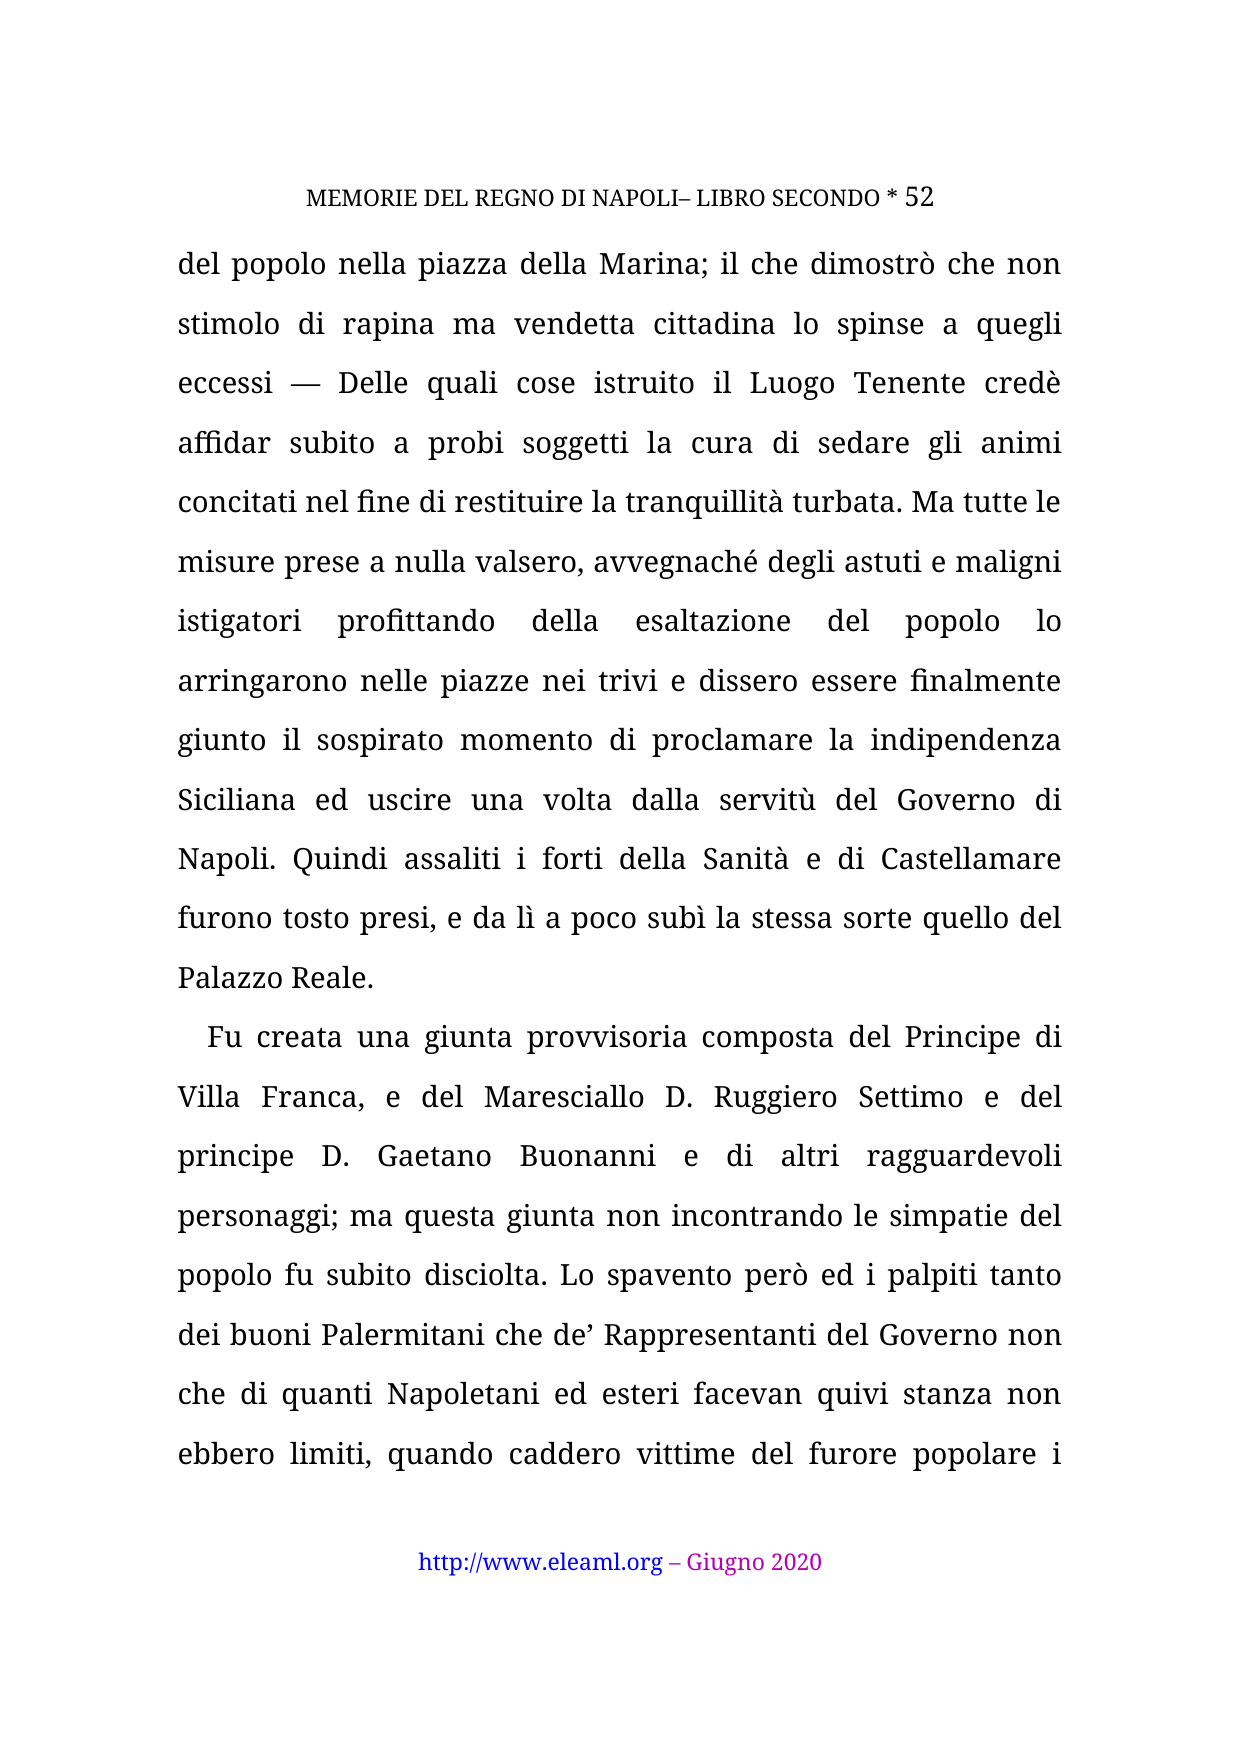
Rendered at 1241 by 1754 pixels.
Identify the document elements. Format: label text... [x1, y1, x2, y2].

text Fu creata una giunta provvisoria composta del Principe di Villa Franca, e del Maresciallo D. Ruggiero Settimo e del principe D. Gaetano Buonanni e di altri ragguardevoli personaggi; ma questa giunta non incontrando le simpatie del popolo fu subito disciolta. Lo spavento però ed i palpiti tanto dei buoni Palermitani che de’ Rappresentanti del Governo non che di quanti Napoletani ed esteri facevan quivi stanza non ebbero limiti, quando caddero vittime del furore popolare i [177, 1017, 1063, 1473]
text del popolo nella piazza della Marina; il che dimostrò che non stimolo di rapina ma vendetta cittadina lo spinse a quegli eccessi — Delle quali cose istruito il Luogo Tenente credè affidar subito a probi soggetti la cura di sedare gli animi concitati nel fine di restituire la tranquillità turbata. Ma tutte le misure prese a nulla valsero, avvegnaché degli astuti e maligni istigatori profittando della esaltazione del popolo lo arringarono nelle piazze nei trivi e dissero essere finalmente giunto il sospirato momento di proclamare la indipendenza Siciliana ed uscire una volta dalla servitù del Governo di Napoli. Quindi assaliti i forti della Sanità e di Castellamare furono tosto presi, e da lì a poco subì la stessa sorte quello del Palazzo Reale. [177, 243, 1063, 997]
